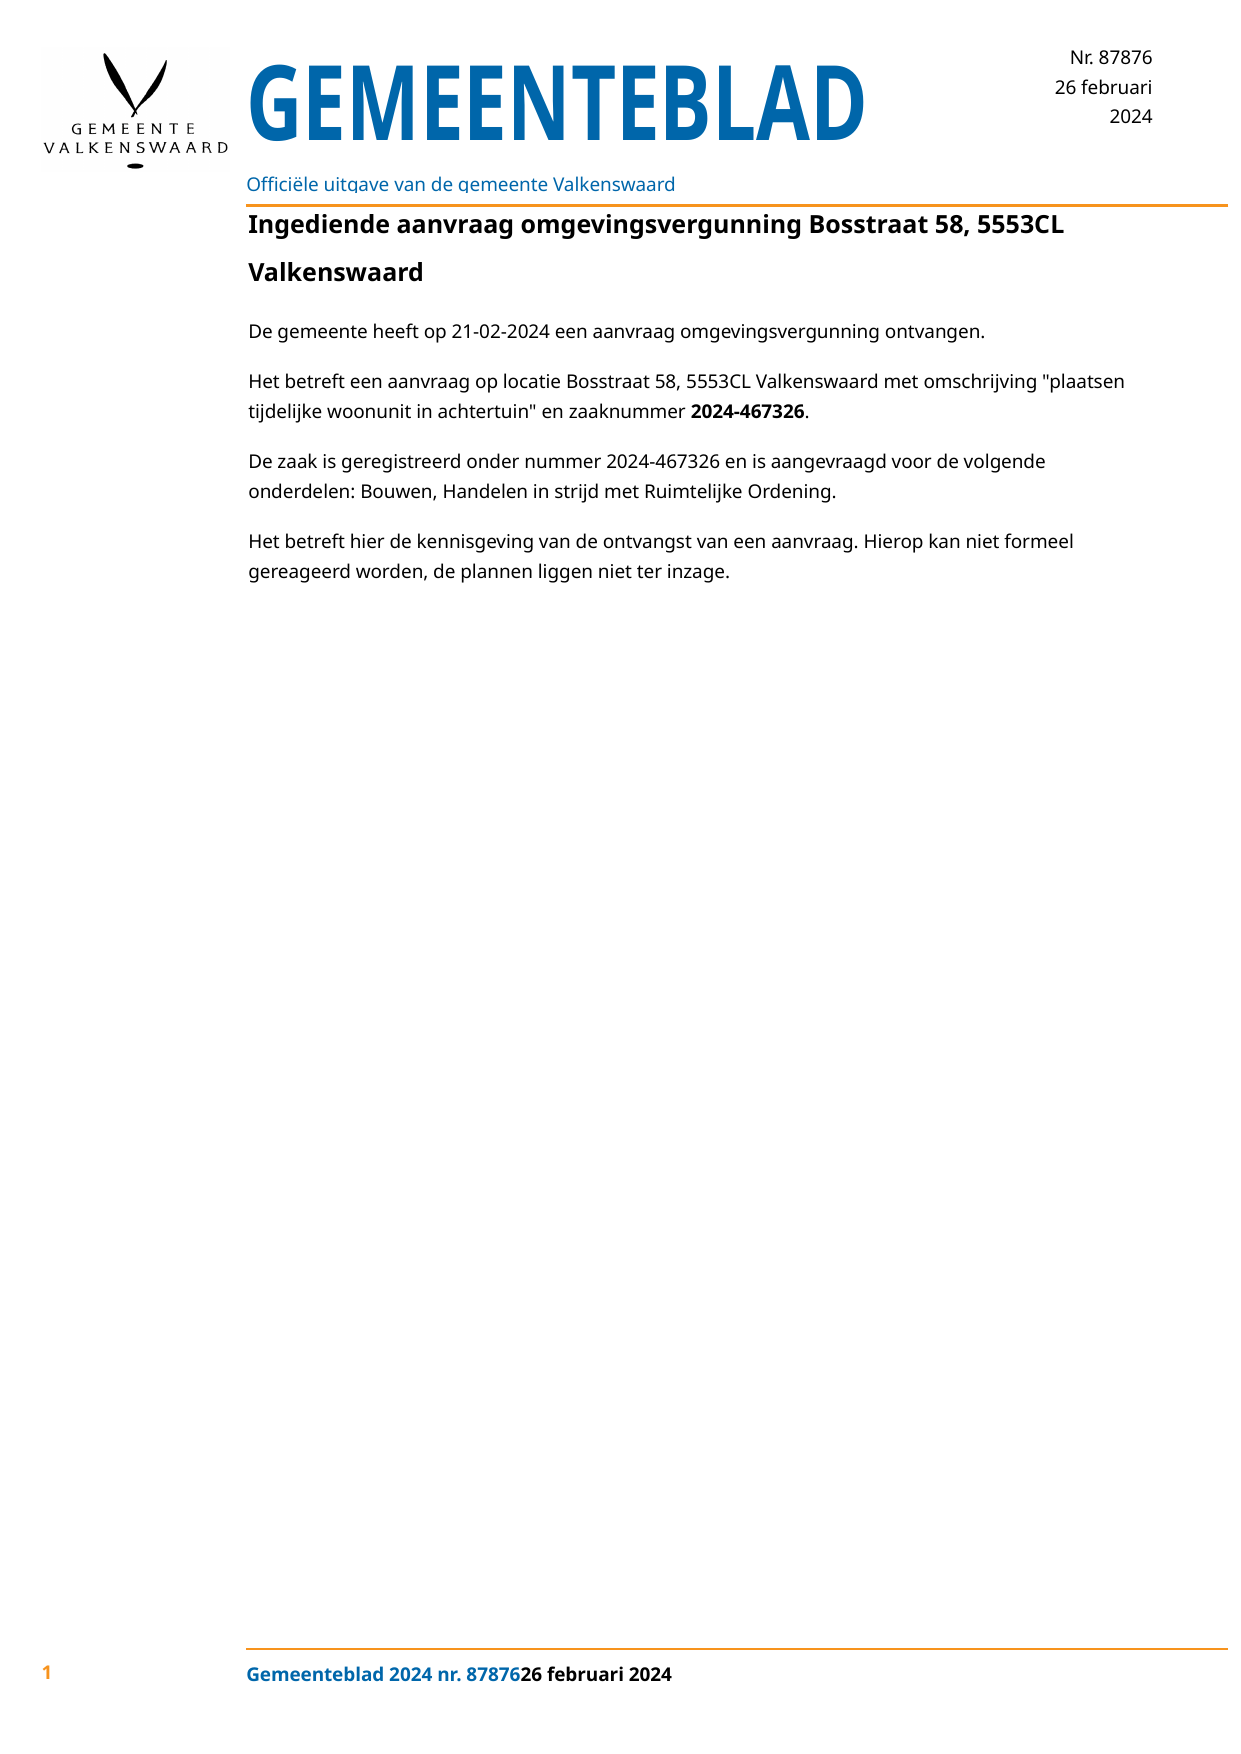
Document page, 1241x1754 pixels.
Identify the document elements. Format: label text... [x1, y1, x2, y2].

text De zaak is geregistreerd onder nummer 2024-467326 en is aangevraagd voor de volgende onderdelen: Bouwen, Handelen in strijd met Ruimtelijke Ordening. [248, 448, 1152, 504]
text De gemeente heeft op 21-02-2024 een aanvraag omgevingsvergunning ontvangen. [248, 318, 1152, 344]
picture [41, 47, 231, 172]
text Het betreft een aanvraag op locatie Bosstraat 58, 5553CL Valkenswaard met omschrijving "plaatsen tijdelijke woonunit in achtertuin" en zaaknummer 2024-467326. [248, 368, 1152, 424]
text Het betreft hier de kennisgeving van de ontvangst van een aanvraag. Hierop kan niet formeel gereageerd worden, de plannen liggen niet ter inzage. [248, 528, 1152, 584]
text Ingediende aanvraag omgevingsvergunning Bosstraat 58, 5553CL Valkenswaard [248, 207, 1152, 288]
